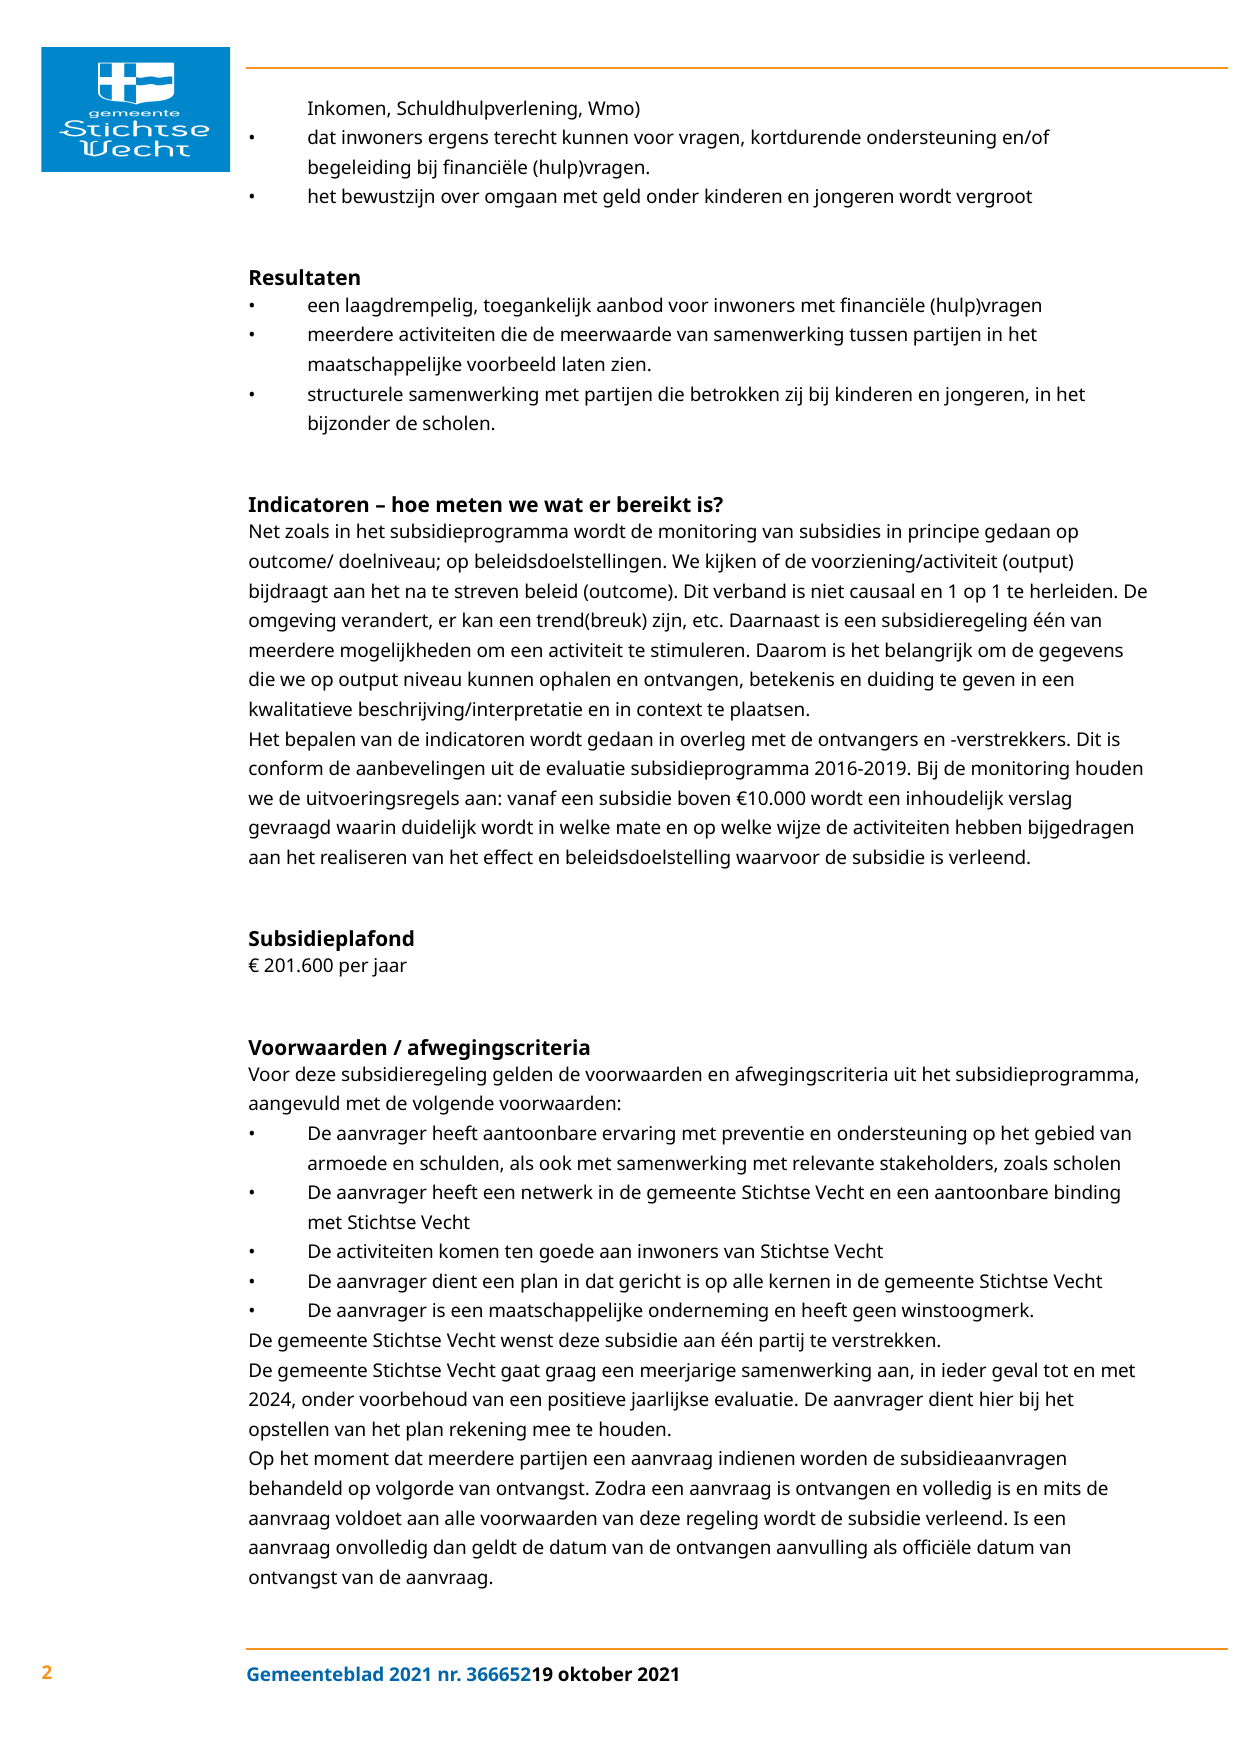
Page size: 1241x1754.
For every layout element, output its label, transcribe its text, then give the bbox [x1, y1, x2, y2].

text Op het moment dat meerdere partijen een aanvraag indienen worden de subsidieaanvragen behandeld op volgorde van ontvangst. Zodra een aanvraag is ontvangen en volledig is en mits de aanvraag voldoet aan alle voorwaarden van deze regeling wordt de subsidie verleend. Is een aanvraag onvolledig dan geldt de datum van de ontvangen aanvulling als officiële datum van ontvangst van de aanvraag. [248, 1446, 1152, 1590]
list De aanvrager dient een plan in dat gericht is op alle kernen in de gemeente Stichtse Vecht [248, 1268, 1152, 1294]
text € 201.600 per jaar [248, 953, 1152, 978]
text Subsidieplafond [248, 924, 1152, 953]
picture [99, 63, 135, 101]
picture [137, 63, 174, 103]
list het bewustzijn over omgaan met geld onder kinderen en jongeren wordt vergroot [248, 183, 1152, 209]
text Resultaten [248, 263, 1152, 292]
list De aanvrager heeft aantoonbare ervaring met preventie en ondersteuning op het gebied van armoede en schulden, als ook met samenwerking met relevante stakeholders, zoals scholen [248, 1120, 1152, 1176]
list Inkomen, Schuldhulpverlening, Wmo) [248, 95, 1152, 121]
text Indicatoren – hoe meten we wat er bereikt is? [248, 490, 1152, 519]
list een laagdrempelig, toegankelijk aanbod voor inwoners met financiële (hulp)vragen [248, 292, 1152, 318]
list De aanvrager heeft een netwerk in de gemeente Stichtse Vecht en een aantoonbare binding met Stichtse Vecht [248, 1179, 1152, 1235]
list De aanvrager is een maatschappelijke onderneming en heeft geen winstoogmerk. [248, 1298, 1152, 1323]
text De gemeente Stichtse Vecht gaat graag een meerjarige samenwerking aan, in ieder geval tot en met 2024, onder voorbehoud van een positieve jaarlijkse evaluatie. De aanvrager dient hier bij het opstellen van het plan rekening mee te houden. [248, 1357, 1152, 1442]
text Voorwaarden / afwegingscriteria [248, 1033, 1152, 1061]
list dat inwoners ergens terecht kunnen voor vragen, kortdurende ondersteuning en/of begeleiding bij financiële (hulp)vragen. [248, 124, 1152, 180]
text Voor deze subsidieregeling gelden de voorwaarden en afwegingscriteria uit het subsidieprogramma, aangevuld met de volgende voorwaarden: [248, 1061, 1152, 1116]
text Net zoals in het subsidieprogramma wordt de monitoring van subsidies in principe gedaan op outcome/ doelniveau; op beleidsdoelstellingen. We kijken of de voorziening/activiteit (output) bijdraagt aan het na te streven beleid (outcome). Dit verband is niet causaal en 1 op 1 te herleiden. De omgeving verandert, er kan een trend(breuk) zijn, etc. Daarnaast is een subsidieregeling één van meerdere mogelijkheden om een activiteit te stimuleren. Daarom is het belangrijk om de gegevens die we op output niveau kunnen ophalen en ontvangen, betekenis en duiding te geven in een kwalitatieve beschrijving/interpretatie en in context te plaatsen. [248, 519, 1152, 722]
list meerdere activiteiten die de meerwaarde van samenwerking tussen partijen in het maatschappelijke voorbeeld laten zien. [248, 322, 1152, 377]
list structurele samenwerking met partijen die betrokken zij bij kinderen en jongeren, in het bijzonder de scholen. [248, 381, 1152, 436]
text Het bepalen van de indicatoren wordt gedaan in overleg met de ontvangers en -verstrekkers. Dit is conform de aanbevelingen uit de evaluatie subsidieprogramma 2016-2019. Bij de monitoring houden we de uitvoeringsregels aan: vanaf een subsidie boven €10.000 wordt een inhoudelijk verslag gevraagd waarin duidelijk wordt in welke mate en op welke wijze de activiteiten hebben bijgedragen aan het realiseren van het effect en beleidsdoelstelling waarvoor de subsidie is verleend. [248, 726, 1152, 870]
list De activiteiten komen ten goede aan inwoners van Stichtse Vecht [248, 1238, 1152, 1264]
text De gemeente Stichtse Vecht wenst deze subsidie aan één partij te verstrekken. [248, 1327, 1152, 1353]
